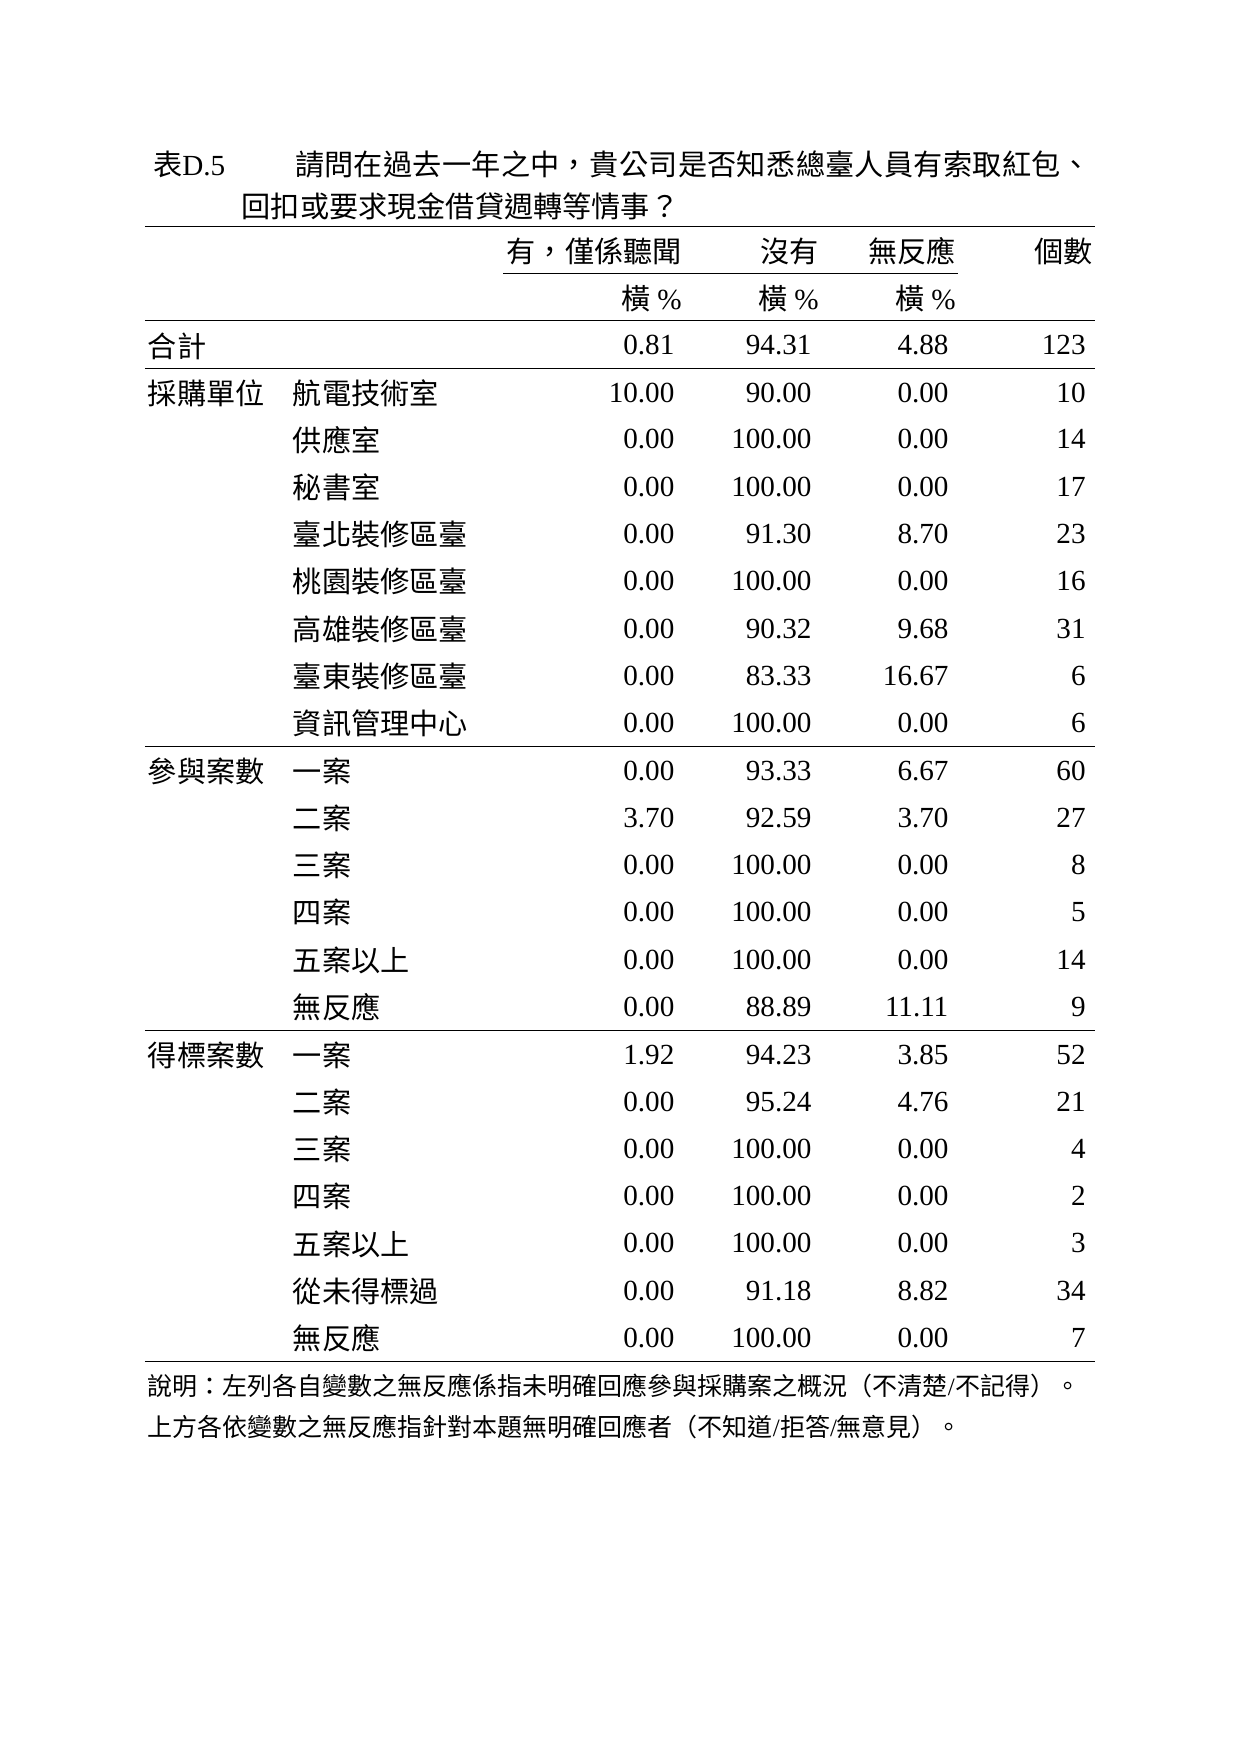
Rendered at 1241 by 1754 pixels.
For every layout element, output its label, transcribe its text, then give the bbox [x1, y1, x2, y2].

table_cell 0.00 [503, 1219, 684, 1266]
table_cell [145, 604, 290, 651]
table_cell [145, 415, 290, 462]
table_cell 100.00 [684, 1313, 821, 1361]
table_cell 資訊管理中心 [290, 699, 503, 746]
table_cell 91.30 [684, 509, 821, 557]
table_cell 94.23 [684, 1031, 821, 1077]
table_cell 0.00 [821, 1124, 958, 1171]
table_cell 16 [958, 557, 1095, 604]
table_cell [145, 1266, 290, 1313]
text 說明：左列各自變數之無反應係指未明確回應參與採購案之概況（不清楚/不記得）。 [148, 1362, 1092, 1403]
table_cell 得標案數 [145, 1031, 290, 1077]
table_cell 0.00 [503, 509, 684, 557]
table_cell [145, 651, 290, 698]
table_cell 8 [958, 840, 1095, 888]
table_cell 3.85 [821, 1031, 958, 1077]
text 上方各依變數之無反應指針對本題無明確回應者（不知道/拒答/無意見）。 [148, 1403, 1092, 1445]
table_cell 8.82 [821, 1266, 958, 1313]
table_cell 高雄裝修區臺 [290, 604, 503, 651]
table_cell 14 [958, 415, 1095, 462]
table_cell 0.00 [503, 415, 684, 462]
table_cell [145, 1313, 290, 1361]
table_cell 16.67 [821, 651, 958, 698]
table_cell 95.24 [684, 1077, 821, 1124]
table_cell 83.33 [684, 651, 821, 698]
table_cell 0.00 [503, 840, 684, 888]
table_cell 無反應 [290, 982, 503, 1029]
table_cell 6.67 [821, 747, 958, 793]
table_cell 0.00 [821, 557, 958, 604]
table_cell 92.59 [684, 793, 821, 840]
table_cell 二案 [290, 1077, 503, 1124]
table_cell 100.00 [684, 888, 821, 935]
table_cell 0.81 [503, 321, 684, 367]
table_cell [145, 793, 290, 840]
table_cell 100.00 [684, 840, 821, 888]
table_cell [290, 273, 503, 320]
table_cell 一案 [290, 747, 503, 793]
table_cell 0.00 [821, 1313, 958, 1361]
table_cell 0.00 [821, 1171, 958, 1219]
table_cell 二案 [290, 793, 503, 840]
table_cell 無反應 [290, 1313, 503, 1361]
table_cell 三案 [290, 1124, 503, 1171]
table_cell 6 [958, 651, 1095, 698]
table_cell 90.00 [684, 369, 821, 415]
table_cell 21 [958, 1077, 1095, 1124]
table_cell [145, 1171, 290, 1219]
table_cell [145, 935, 290, 982]
table_cell [145, 840, 290, 888]
table_cell 秘書室 [290, 462, 503, 509]
table_cell 0.00 [821, 840, 958, 888]
table_cell 0.00 [821, 1219, 958, 1266]
table_cell 0.00 [503, 888, 684, 935]
table_cell 52 [958, 1031, 1095, 1077]
table_cell 採購單位 [145, 369, 290, 415]
table_cell 三案 [290, 840, 503, 888]
table_cell 0.00 [503, 604, 684, 651]
table_cell 四案 [290, 888, 503, 935]
table_cell [958, 273, 1095, 320]
table_cell 0.00 [503, 1124, 684, 1171]
table_cell 100.00 [684, 557, 821, 604]
table_cell [145, 462, 290, 509]
table_cell 17 [958, 462, 1095, 509]
table_cell 123 [958, 321, 1095, 367]
table_cell 14 [958, 935, 1095, 982]
table_cell 0.00 [503, 1171, 684, 1219]
table_cell 60 [958, 747, 1095, 793]
table_cell 0.00 [821, 415, 958, 462]
table_cell 100.00 [684, 699, 821, 746]
table_cell 0.00 [821, 699, 958, 746]
table_cell 88.89 [684, 982, 821, 1029]
table_cell 0.00 [821, 369, 958, 415]
table_cell 航電技術室 [290, 369, 503, 415]
table_cell 10 [958, 369, 1095, 415]
table_cell 供應室 [290, 415, 503, 462]
table_cell 90.32 [684, 604, 821, 651]
table_header 無反應 [821, 227, 958, 273]
table_cell 100.00 [684, 935, 821, 982]
table_cell 8.70 [821, 509, 958, 557]
table_cell 0.00 [503, 462, 684, 509]
table_cell 合計 [145, 321, 290, 367]
table_cell 從未得標過 [290, 1266, 503, 1313]
table_cell 0.00 [503, 1313, 684, 1361]
table_cell 0.00 [503, 557, 684, 604]
table_cell 9.68 [821, 604, 958, 651]
table_cell [145, 699, 290, 746]
table_cell 27 [958, 793, 1095, 840]
table_cell 0.00 [503, 1077, 684, 1124]
table_cell 0.00 [503, 747, 684, 793]
table_cell 100.00 [684, 462, 821, 509]
table_header [290, 227, 503, 273]
list 請問在過去一年之中，貴公司是否知悉總臺人員有索取紅包、回扣或要求現金借貸週轉等情事？ [153, 142, 1092, 226]
table_cell 臺東裝修區臺 [290, 651, 503, 698]
table_cell 4.76 [821, 1077, 958, 1124]
table_cell 100.00 [684, 1124, 821, 1171]
table_cell 11.11 [821, 982, 958, 1029]
table_cell [145, 888, 290, 935]
table_cell 9 [958, 982, 1095, 1029]
table_cell 0.00 [503, 982, 684, 1029]
table_cell [145, 273, 290, 320]
table_cell 1.92 [503, 1031, 684, 1077]
table_header 有，僅係聽聞 [503, 227, 684, 273]
table_cell 桃園裝修區臺 [290, 557, 503, 604]
table_cell 6 [958, 699, 1095, 746]
table_cell [290, 321, 503, 367]
table_cell 3 [958, 1219, 1095, 1266]
table_cell 0.00 [503, 935, 684, 982]
table_cell 34 [958, 1266, 1095, 1313]
table_cell 4.88 [821, 321, 958, 367]
table_cell 0.00 [821, 888, 958, 935]
table_cell [145, 557, 290, 604]
table_cell 0.00 [503, 651, 684, 698]
table_cell 91.18 [684, 1266, 821, 1313]
table_cell 一案 [290, 1031, 503, 1077]
table_header 個數 [958, 227, 1095, 273]
table_cell 五案以上 [290, 935, 503, 982]
table_cell 94.31 [684, 321, 821, 367]
table_cell 參與案數 [145, 747, 290, 793]
table_cell 橫 % [684, 274, 821, 320]
table_cell 0.00 [821, 935, 958, 982]
table_cell 橫 % [503, 274, 684, 320]
table_cell 四案 [290, 1171, 503, 1219]
table_cell 3.70 [821, 793, 958, 840]
table_cell [145, 1077, 290, 1124]
table_cell 31 [958, 604, 1095, 651]
table_cell 4 [958, 1124, 1095, 1171]
table_header [145, 227, 290, 273]
table_cell [145, 509, 290, 557]
table_header 沒有 [684, 227, 821, 273]
table_cell 0.00 [503, 1266, 684, 1313]
table_cell 23 [958, 509, 1095, 557]
table_cell 0.00 [503, 699, 684, 746]
table_cell 10.00 [503, 369, 684, 415]
table_cell 3.70 [503, 793, 684, 840]
table_cell 100.00 [684, 415, 821, 462]
table_cell 臺北裝修區臺 [290, 509, 503, 557]
table_cell 0.00 [821, 462, 958, 509]
table_cell [145, 1219, 290, 1266]
table_cell 93.33 [684, 747, 821, 793]
table_cell 100.00 [684, 1171, 821, 1219]
table_cell 五案以上 [290, 1219, 503, 1266]
table_cell [145, 982, 290, 1029]
table_cell 2 [958, 1171, 1095, 1219]
table_cell [145, 1124, 290, 1171]
table_cell 5 [958, 888, 1095, 935]
table_cell 橫 % [821, 274, 958, 320]
table_cell 7 [958, 1313, 1095, 1361]
table_cell 100.00 [684, 1219, 821, 1266]
